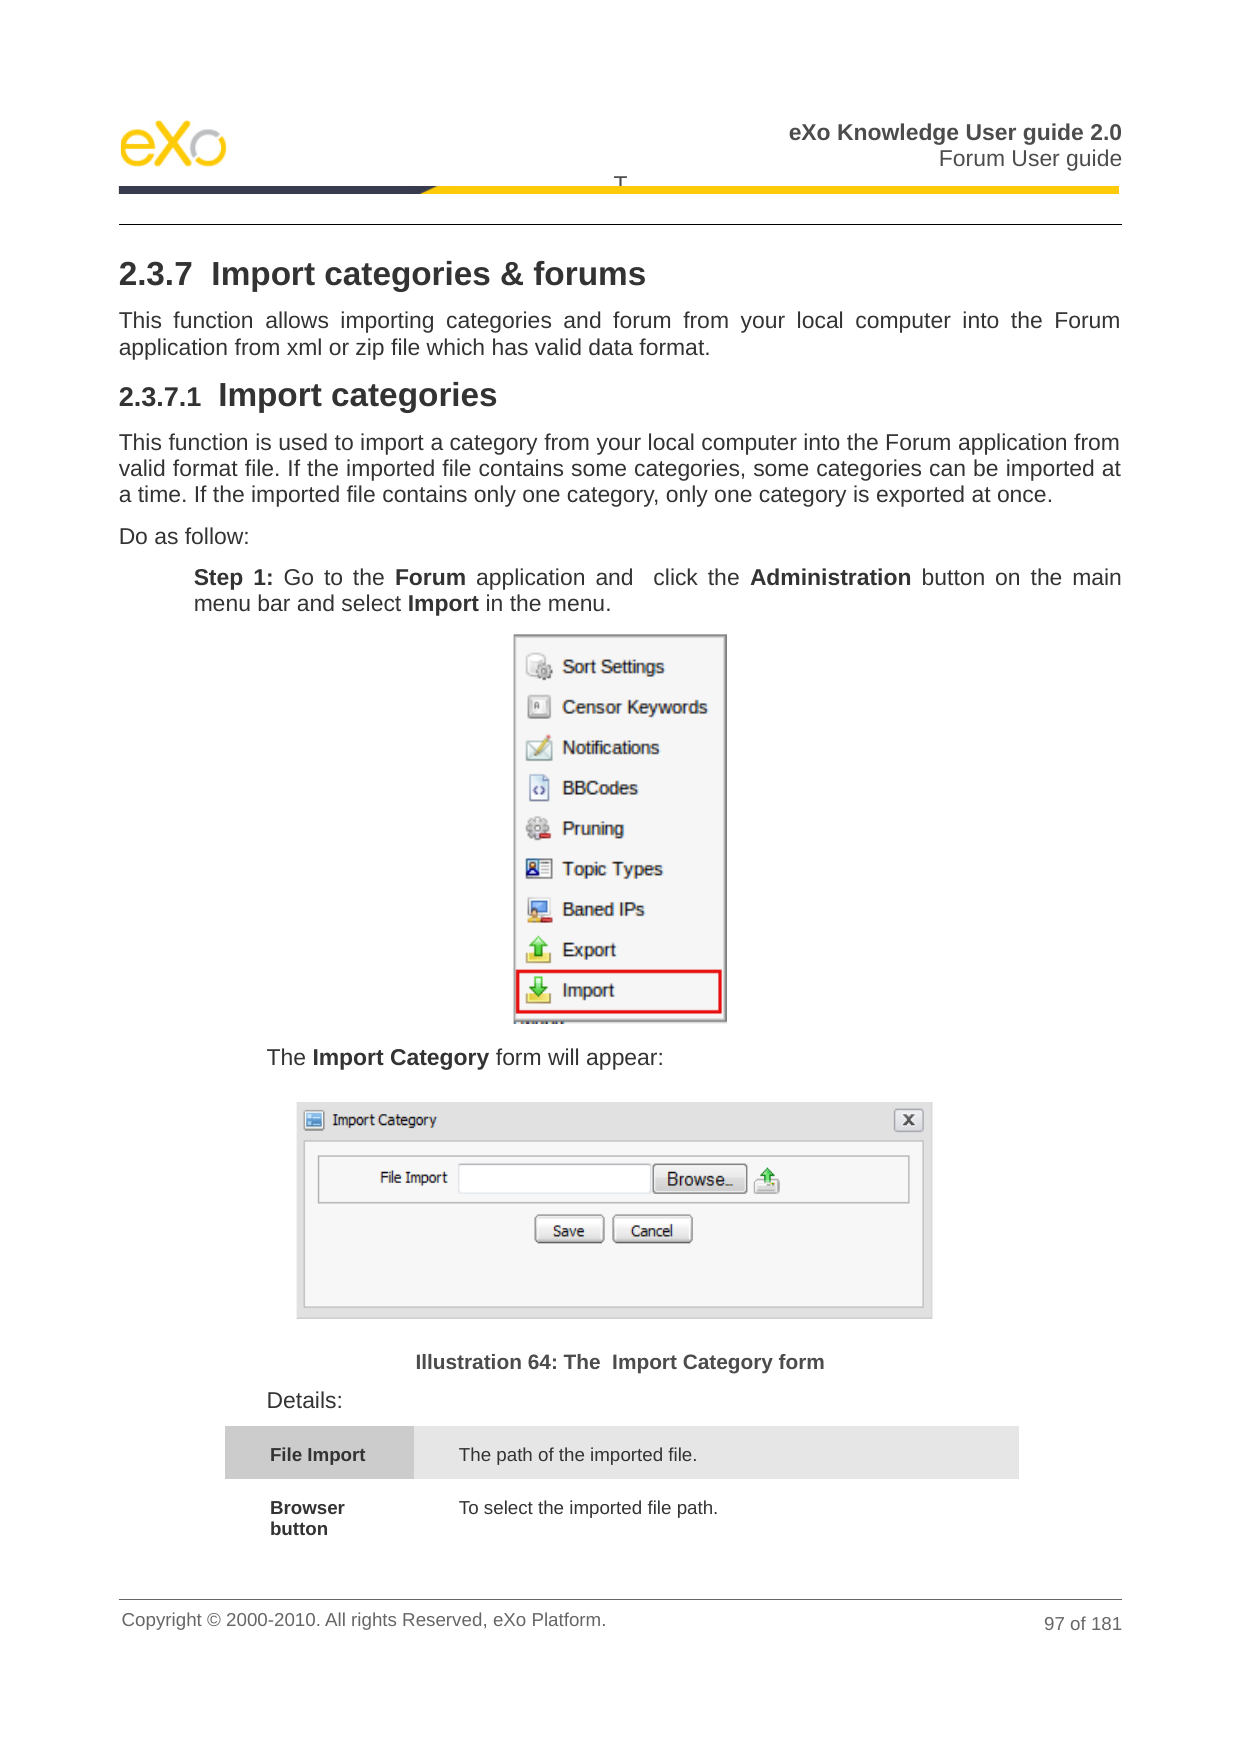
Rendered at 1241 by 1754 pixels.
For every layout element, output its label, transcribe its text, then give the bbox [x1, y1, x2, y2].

picture [120, 120, 227, 167]
table_header The path of the imported file. [414, 1426, 1019, 1479]
subtitle Import categories [118, 375, 1122, 414]
text This function is used to import a category from your local computer into the Forum application from valid format file. If the imported file contains some categories, some categories can be imported at a time. If the imported file contains only one category, only one category is exported at once. [118, 429, 1122, 508]
list Illustration 64: The Import Category form [284, 1319, 956, 1374]
table_cell To select the imported file path. [414, 1479, 1019, 1553]
list The Import Category form will appear: [229, 624, 1122, 1071]
list Step 1: Go to the Forum application and click the Administration button on the main menu bar and select Import in the menu. [156, 564, 1122, 617]
text This function allows importing categories and forum from your local computer into the Forum application from xml or zip file which has valid data format. [118, 307, 1122, 360]
text Do as follow: [118, 523, 1122, 549]
picture [118, 186, 1119, 194]
table_cell Browser button [225, 1479, 414, 1553]
list Details: [229, 1084, 1122, 1413]
picture [513, 634, 727, 1024]
picture [296, 1102, 933, 1319]
table_header File Import [225, 1426, 414, 1479]
subtitle Import categories & forums [118, 254, 1122, 292]
